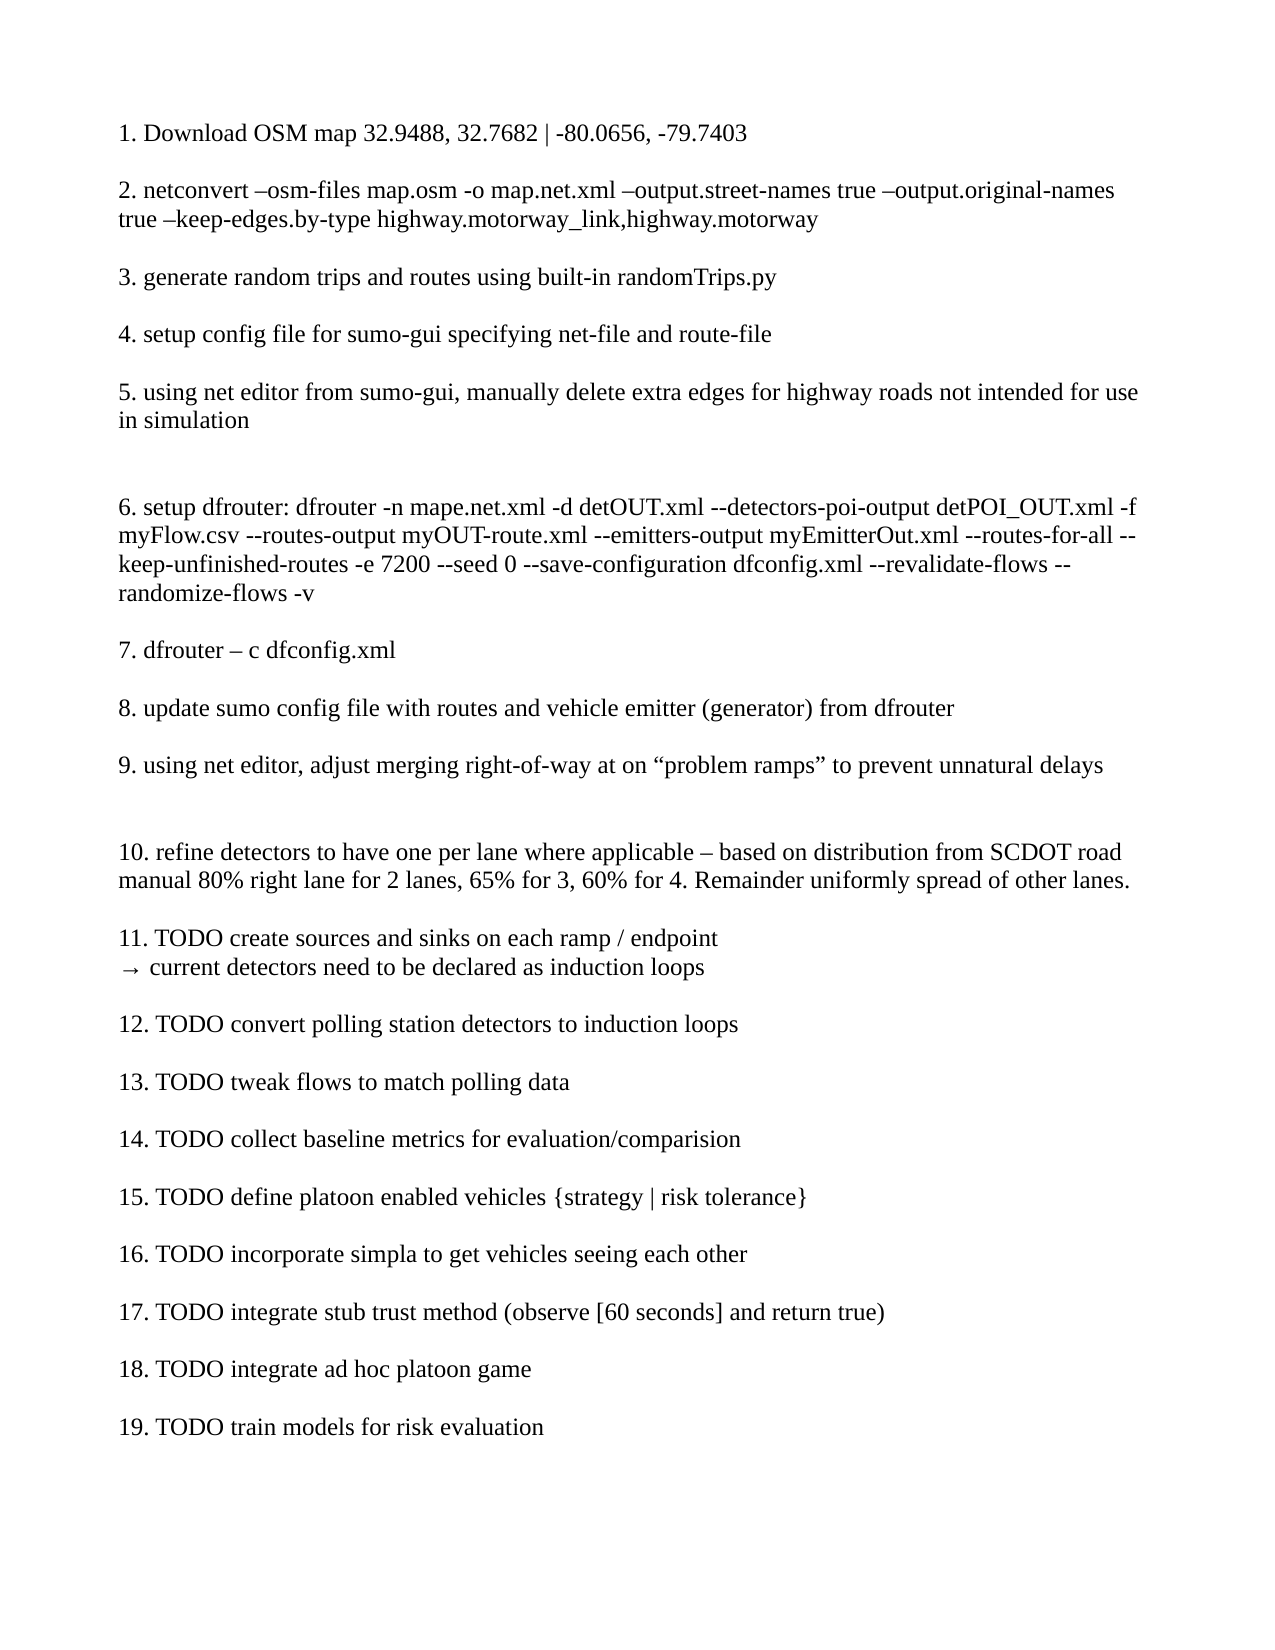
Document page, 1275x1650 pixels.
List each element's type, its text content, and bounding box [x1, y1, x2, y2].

text 3. generate random trips and routes using built-in randomTrips.py [118, 262, 1157, 291]
text 19. TODO train models for risk evaluation [118, 1412, 1157, 1441]
text 7. dfrouter – c dfconfig.xml [118, 636, 1157, 664]
text 5. using net editor from sumo-gui, manually delete extra edges for highway roads not intended for use in simulation [118, 377, 1157, 434]
text → current detectors need to be declared as induction loops [118, 952, 1157, 981]
text 17. TODO integrate stub trust method (observe [60 seconds] and return true) [118, 1297, 1157, 1326]
text 6. setup dfrouter: dfrouter -n mape.net.xml -d detOUT.xml --detectors-poi-output detPOI_OUT.xml -f myFlow.csv --routes-output myOUT-route.xml --emitters-output myEmitterOut.xml --routes-for-all --keep-unfinished-routes -e 7200 --seed 0 --save-configuration dfconfig.xml --revalidate-flows --randomize-flows -v [118, 492, 1157, 607]
text 18. TODO integrate ad hoc platoon game [118, 1354, 1157, 1383]
text 9. using net editor, adjust merging right-of-way at on “problem ramps” to prevent unnatural delays [118, 751, 1157, 779]
text 2. netconvert –osm-files map.osm -o map.net.xml –output.street-names true –output.original-names true –keep-edges.by-type highway.motorway_link,highway.motorway [118, 176, 1157, 233]
text 8. update sumo config file with routes and vehicle emitter (generator) from dfrouter [118, 693, 1157, 722]
text 15. TODO define platoon enabled vehicles {strategy | risk tolerance} [118, 1182, 1157, 1211]
text 1. Download OSM map 32.9488, 32.7682 | -80.0656, -79.7403 [118, 118, 1157, 147]
text 11. TODO create sources and sinks on each ramp / endpoint [118, 923, 1157, 952]
text 4. setup config file for sumo-gui specifying net-file and route-file [118, 319, 1157, 348]
text 10. refine detectors to have one per lane where applicable – based on distribution from SCDOT road manual 80% right lane for 2 lanes, 65% for 3, 60% for 4. Remainder uniformly spread of other lanes. [118, 837, 1157, 894]
text 12. TODO convert polling station detectors to induction loops [118, 1009, 1157, 1038]
text 14. TODO collect baseline metrics for evaluation/comparision [118, 1124, 1157, 1153]
text 13. TODO tweak flows to match polling data [118, 1067, 1157, 1096]
text 16. TODO incorporate simpla to get vehicles seeing each other [118, 1239, 1157, 1268]
